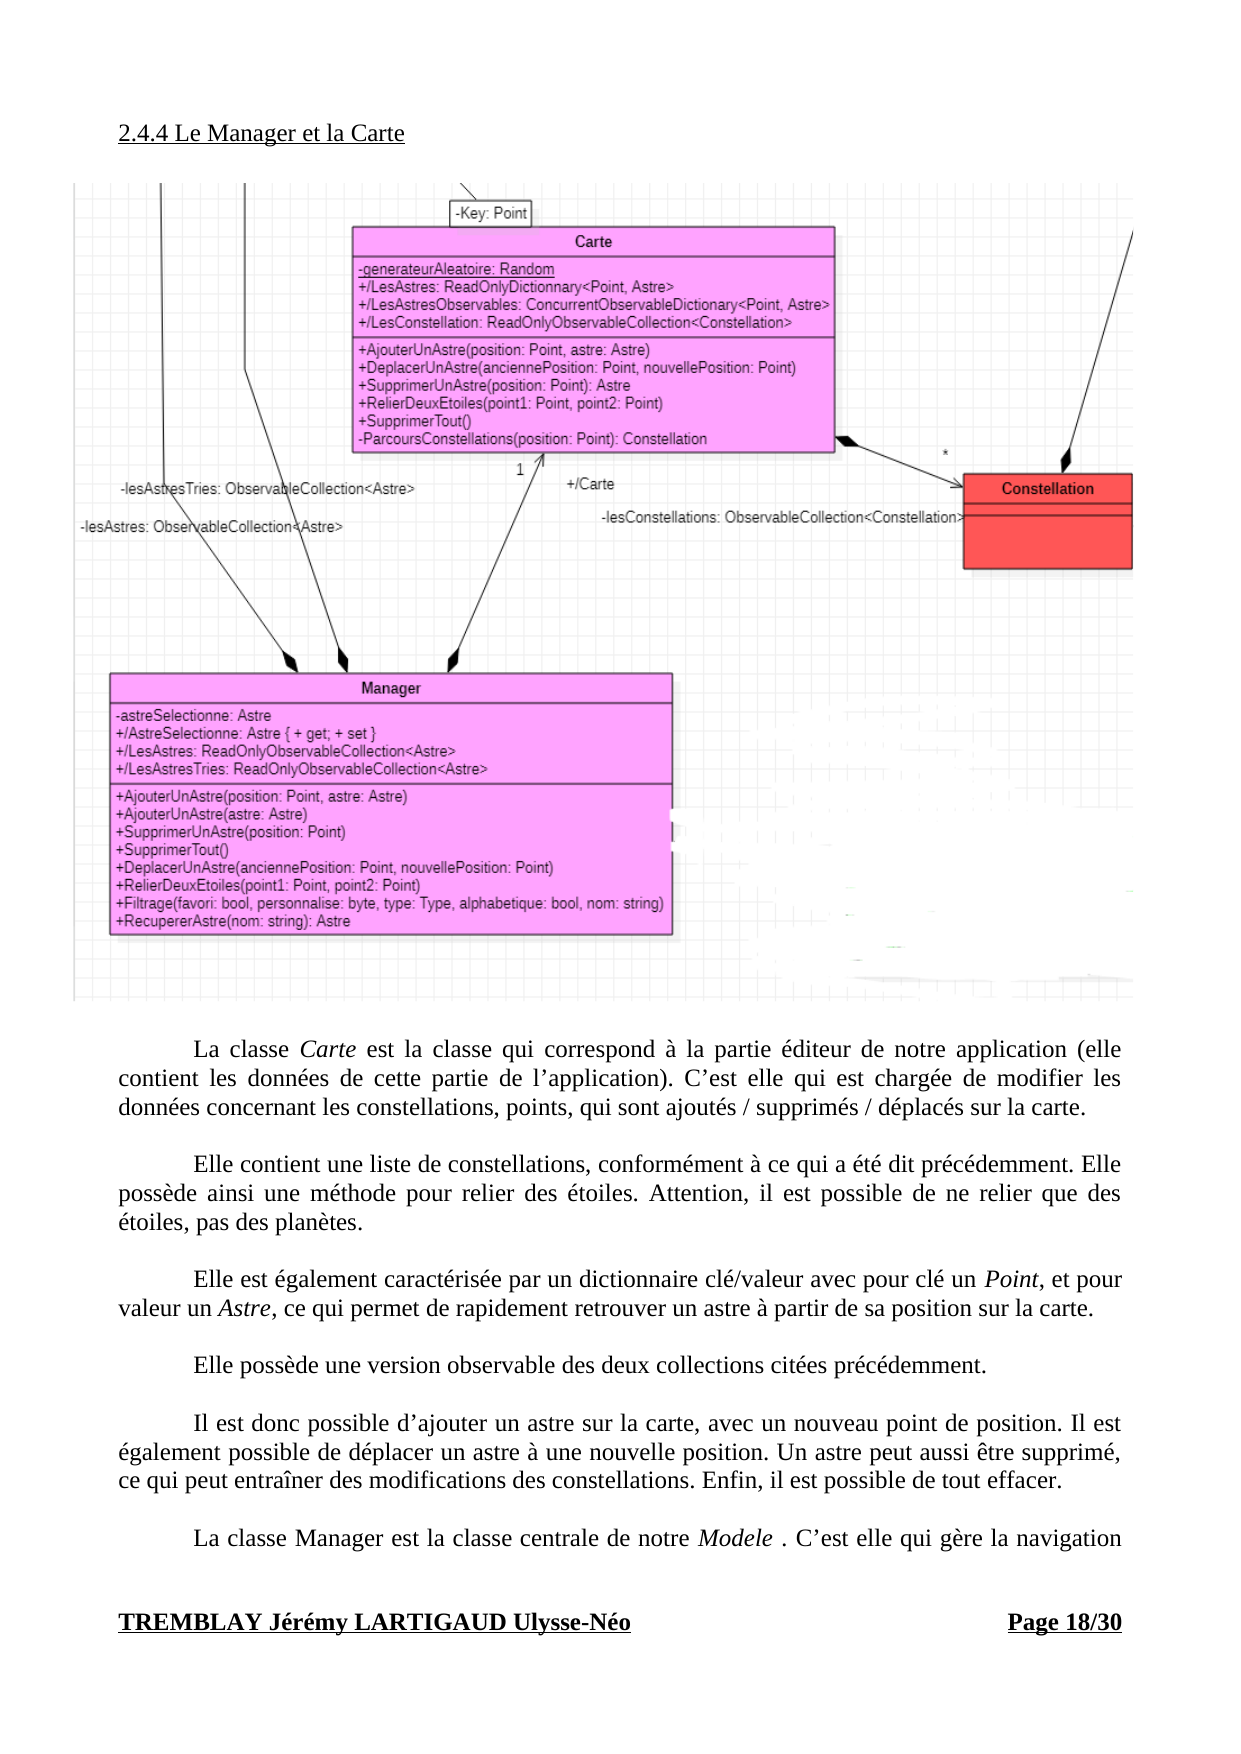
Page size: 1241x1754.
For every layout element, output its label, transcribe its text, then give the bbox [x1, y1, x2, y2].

text Elle possède une version observable des deux collections citées précédemment. [118, 1351, 1122, 1379]
text La classe Manager est la classe centrale de notre Modele . C’est elle qui gère la navigation [118, 1523, 1122, 1552]
picture [73, 183, 1134, 1006]
text La classe Carte est la classe qui correspond à la partie éditeur de notre application (elle contient les données de cette partie de l’application). C’est elle qui est chargée de modifier les données concernant les constellations, points, qui sont ajoutés / supprimés / déplacés sur la carte. [118, 1034, 1122, 1121]
text Elle est également caractérisée par un dictionnaire clé/valeur avec pour clé un Point, et pour valeur un Astre, ce qui permet de rapidement retrouver un astre à partir de sa position sur la carte. [118, 1264, 1122, 1322]
text Il est donc possible d’ajouter un astre sur la carte, avec un nouveau point de position. Il est également possible de déplacer un astre à une nouvelle position. Un astre peut aussi être supprimé, ce qui peut entraîner des modifications des constellations. Enfin, il est possible de tout effacer. [118, 1408, 1122, 1494]
text Elle contient une liste de constellations, conformément à ce qui a été dit précédemment. Elle possède ainsi une méthode pour relier des étoiles. Attention, il est possible de ne relier que des étoiles, pas des planètes. [118, 1149, 1122, 1236]
text 2.4.4 Le Manager et la Carte [118, 118, 1122, 147]
